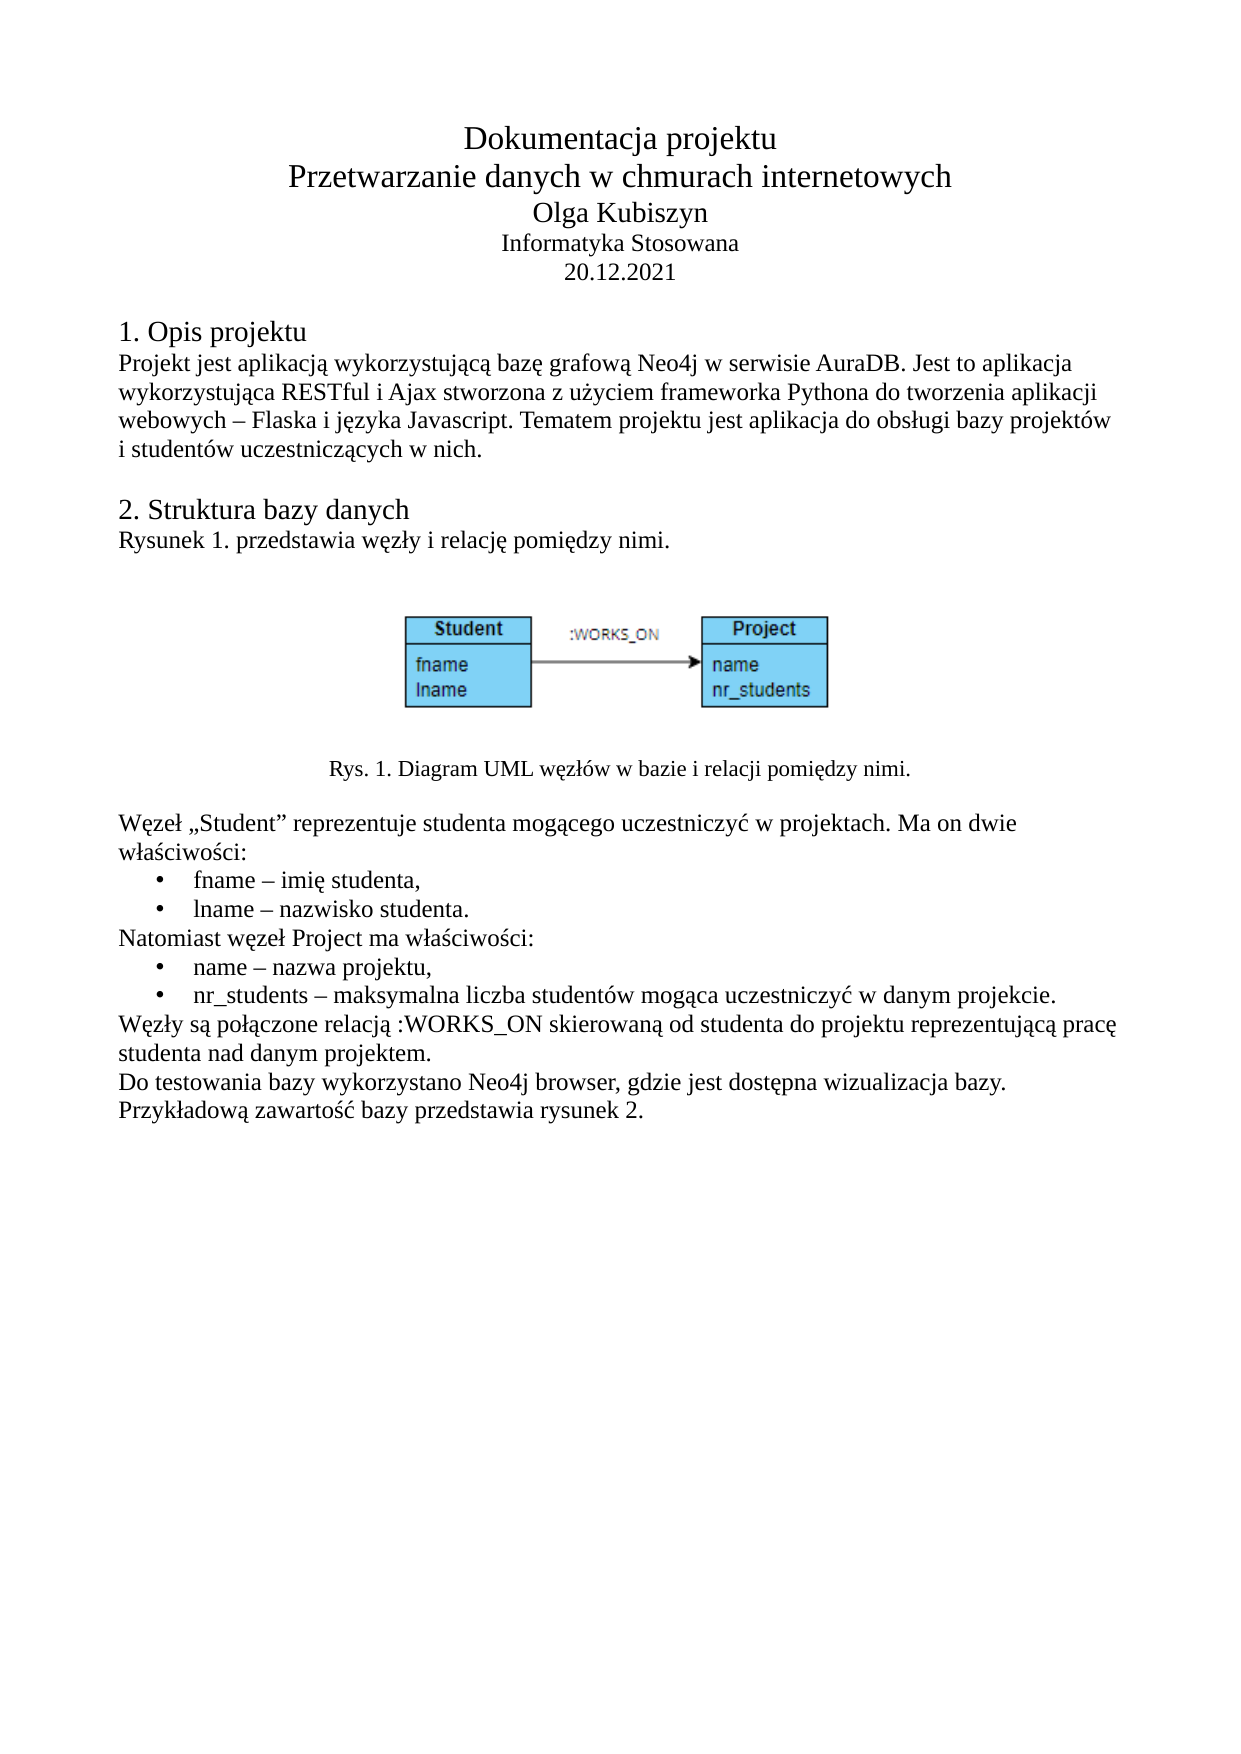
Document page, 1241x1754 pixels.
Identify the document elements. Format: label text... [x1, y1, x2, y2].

list lname – nazwisko studenta. [156, 894, 1122, 923]
text Dokumentacja projektu [118, 118, 1122, 156]
list name – nazwa projektu, [156, 952, 1122, 981]
text Węzły są połączone relacją :WORKS_ON skierowaną od studenta do projektu reprezentującą pracę studenta nad danym projektem. [118, 1009, 1122, 1067]
text Projekt jest aplikacją wykorzystującą bazę grafową Neo4j w serwisie AuraDB. Jest to aplikacja wykorzystująca RESTful i Ajax stworzona z użyciem frameworka Pythona do tworzenia aplikacji webowych – Flaska i języka Javascript. Tematem projektu jest aplikacja do obsługi bazy projektów i studentów uczestniczących w nich. [118, 348, 1122, 463]
list fname – imię studenta, [156, 866, 1122, 894]
text 20.12.2021 [118, 257, 1122, 286]
text Informatyka Stosowana [118, 228, 1122, 257]
text Rys. 1. Diagram UML węzłów w bazie i relacji pomiędzy nimi. [118, 755, 1122, 782]
picture [388, 593, 852, 733]
text 2. Struktura bazy danych [118, 492, 1122, 525]
text Olga Kubiszyn [118, 195, 1122, 228]
list nr_students – maksymalna liczba studentów mogąca uczestniczyć w danym projekcie. [156, 981, 1122, 1009]
text Przetwarzanie danych w chmurach internetowych [118, 156, 1122, 195]
text Do testowania bazy wykorzystano Neo4j browser, gdzie jest dostępna wizualizacja bazy. Przykładową zawartość bazy przedstawia rysunek 2. [118, 1067, 1122, 1124]
text Węzeł „Student” reprezentuje studenta mogącego uczestniczyć w projektach. Ma on dwie właściwości: [118, 808, 1122, 866]
text Rysunek 1. przedstawia węzły i relację pomiędzy nimi. [118, 525, 1122, 554]
text Natomiast węzeł Project ma właściwości: [118, 923, 1122, 952]
text 1. Opis projektu [118, 314, 1122, 348]
